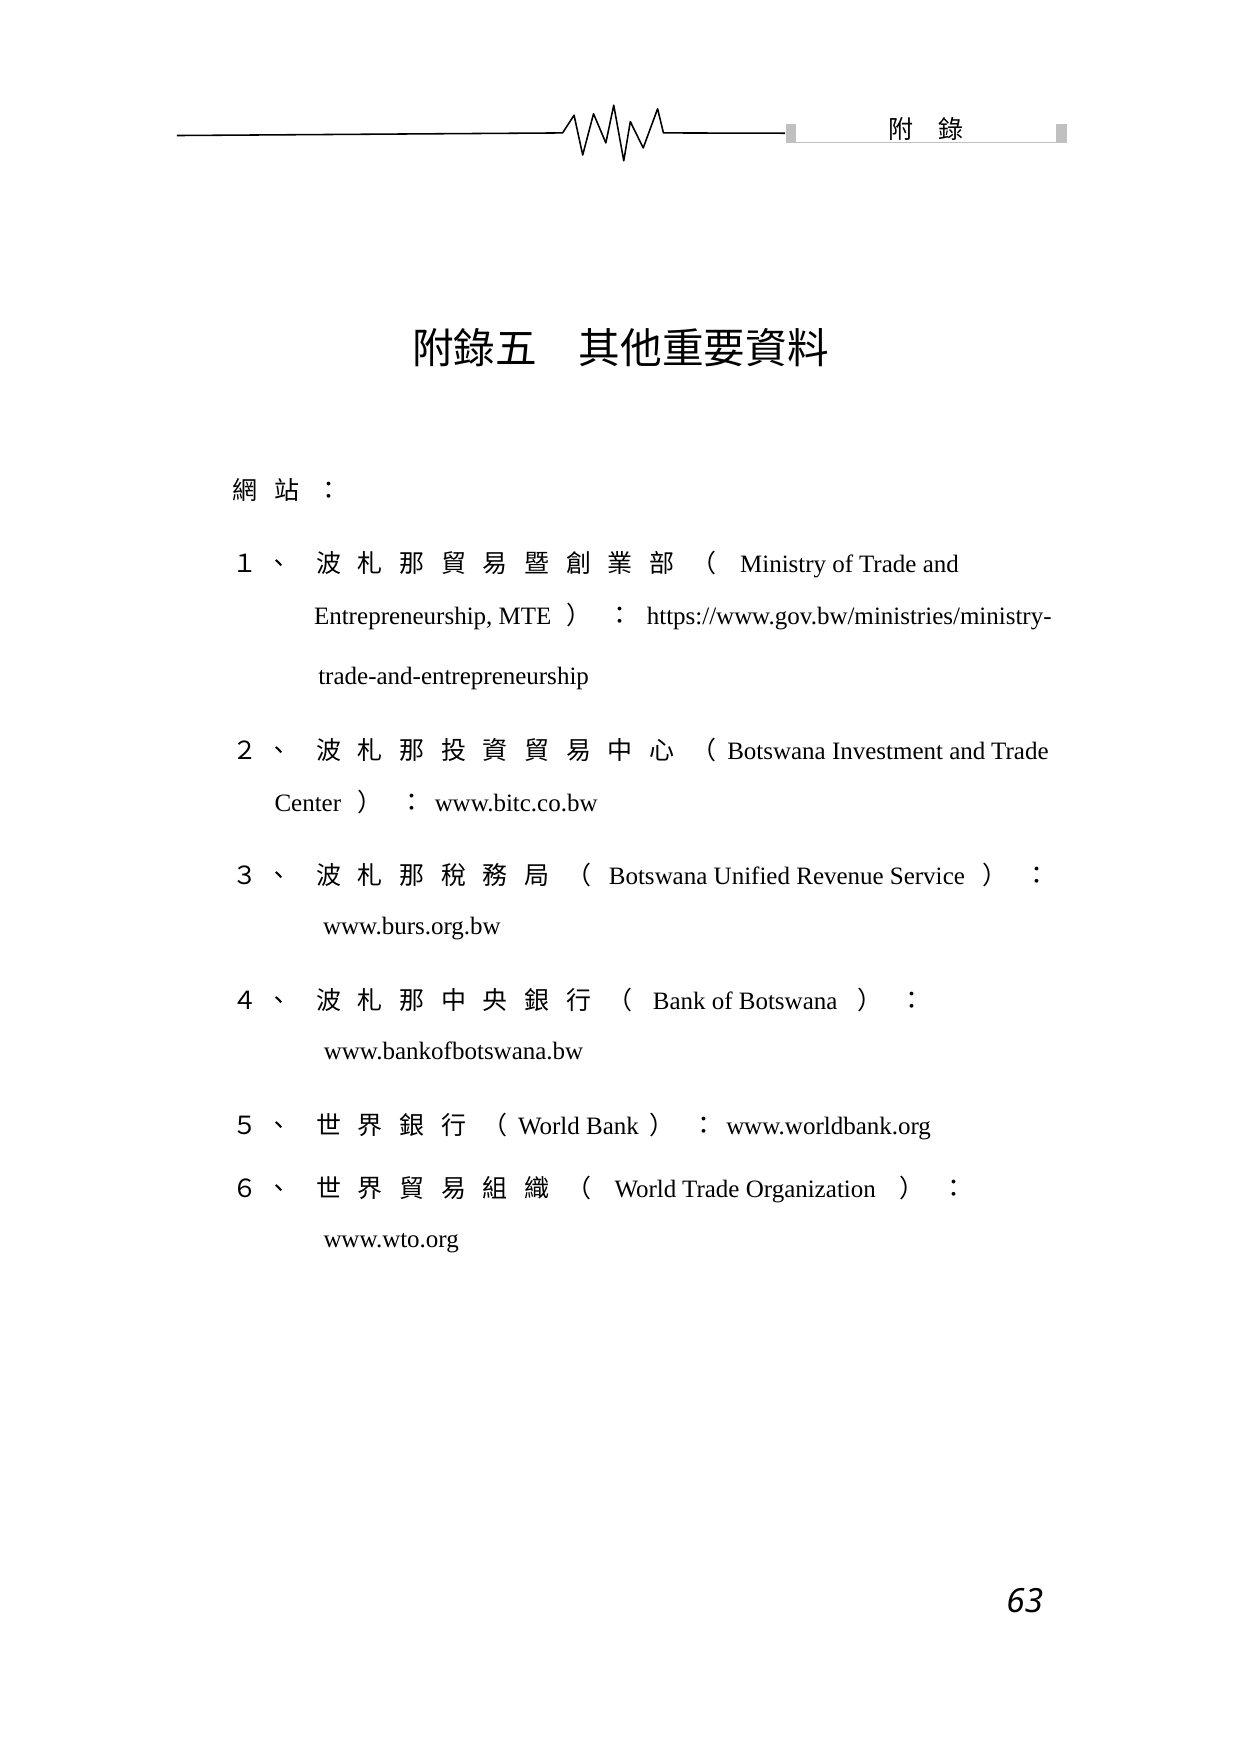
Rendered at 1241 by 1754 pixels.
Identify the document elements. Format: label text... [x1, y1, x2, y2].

text 網站： [207, 447, 1058, 509]
text ４、波札那中央銀行（Bank of Botswana）：www.bankofbotswana.bw [207, 947, 1058, 1072]
text ６、世界貿易組織（World Trade Organization）：www.wto.org [207, 1134, 1058, 1259]
text ３、波札那稅務局（Botswana Unified Revenue Service）：www.burs.org.bw [207, 822, 1058, 947]
text 附錄五 其他重要資料 [183, 304, 1058, 366]
text ５、世界銀行（World Bank）：www.worldbank.org [207, 1072, 1058, 1134]
text １、波札那貿易暨創業部（Ministry of Trade and Entrepreneurship, MTE）：https://www.gov.bw/ministries/ministry-trade-and-entrepreneurship [207, 509, 1058, 697]
text ２、波札那投資貿易中心（Botswana Investment and Trade Center）：www.bitc.co.bw [207, 697, 1058, 822]
